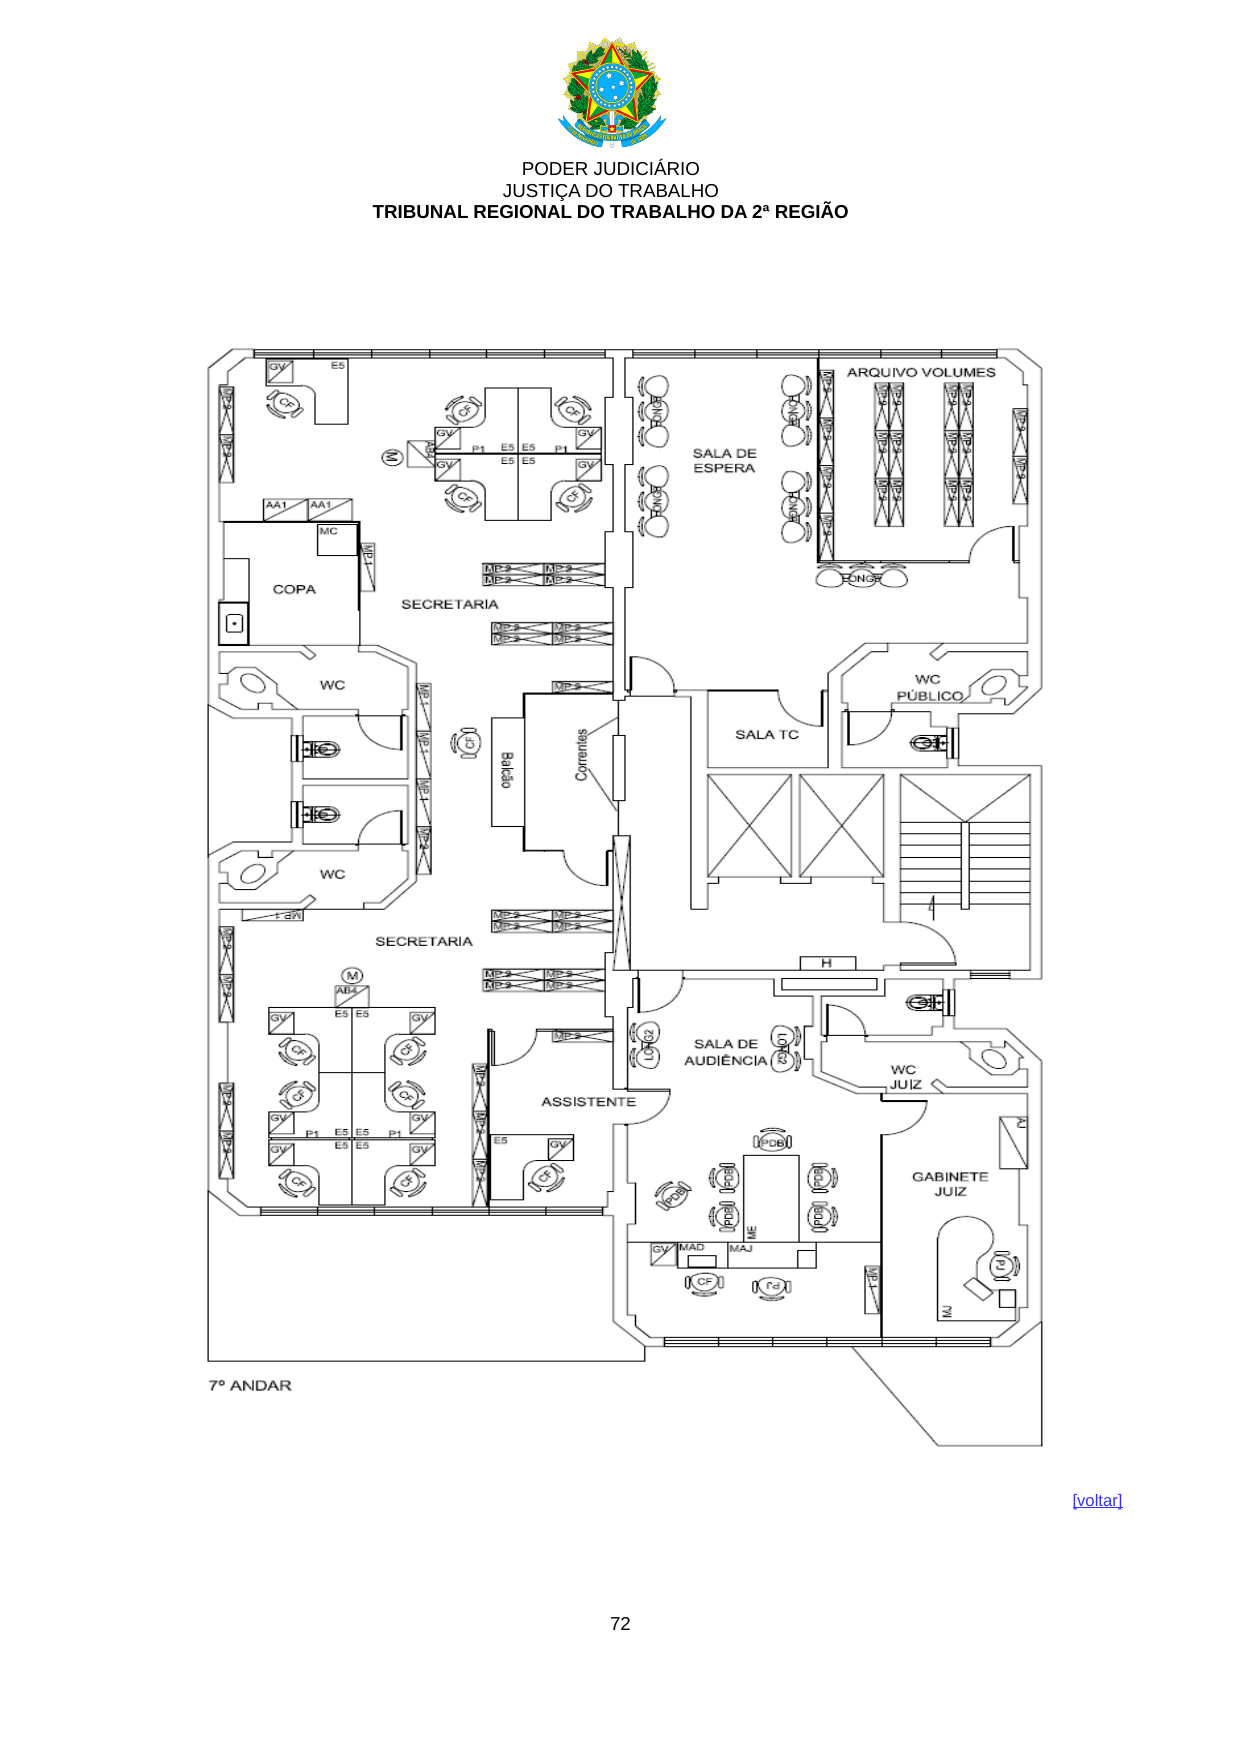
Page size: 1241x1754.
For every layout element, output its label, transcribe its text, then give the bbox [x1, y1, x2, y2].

picture [176, 342, 1065, 1462]
text [voltar] [118, 1491, 1122, 1510]
